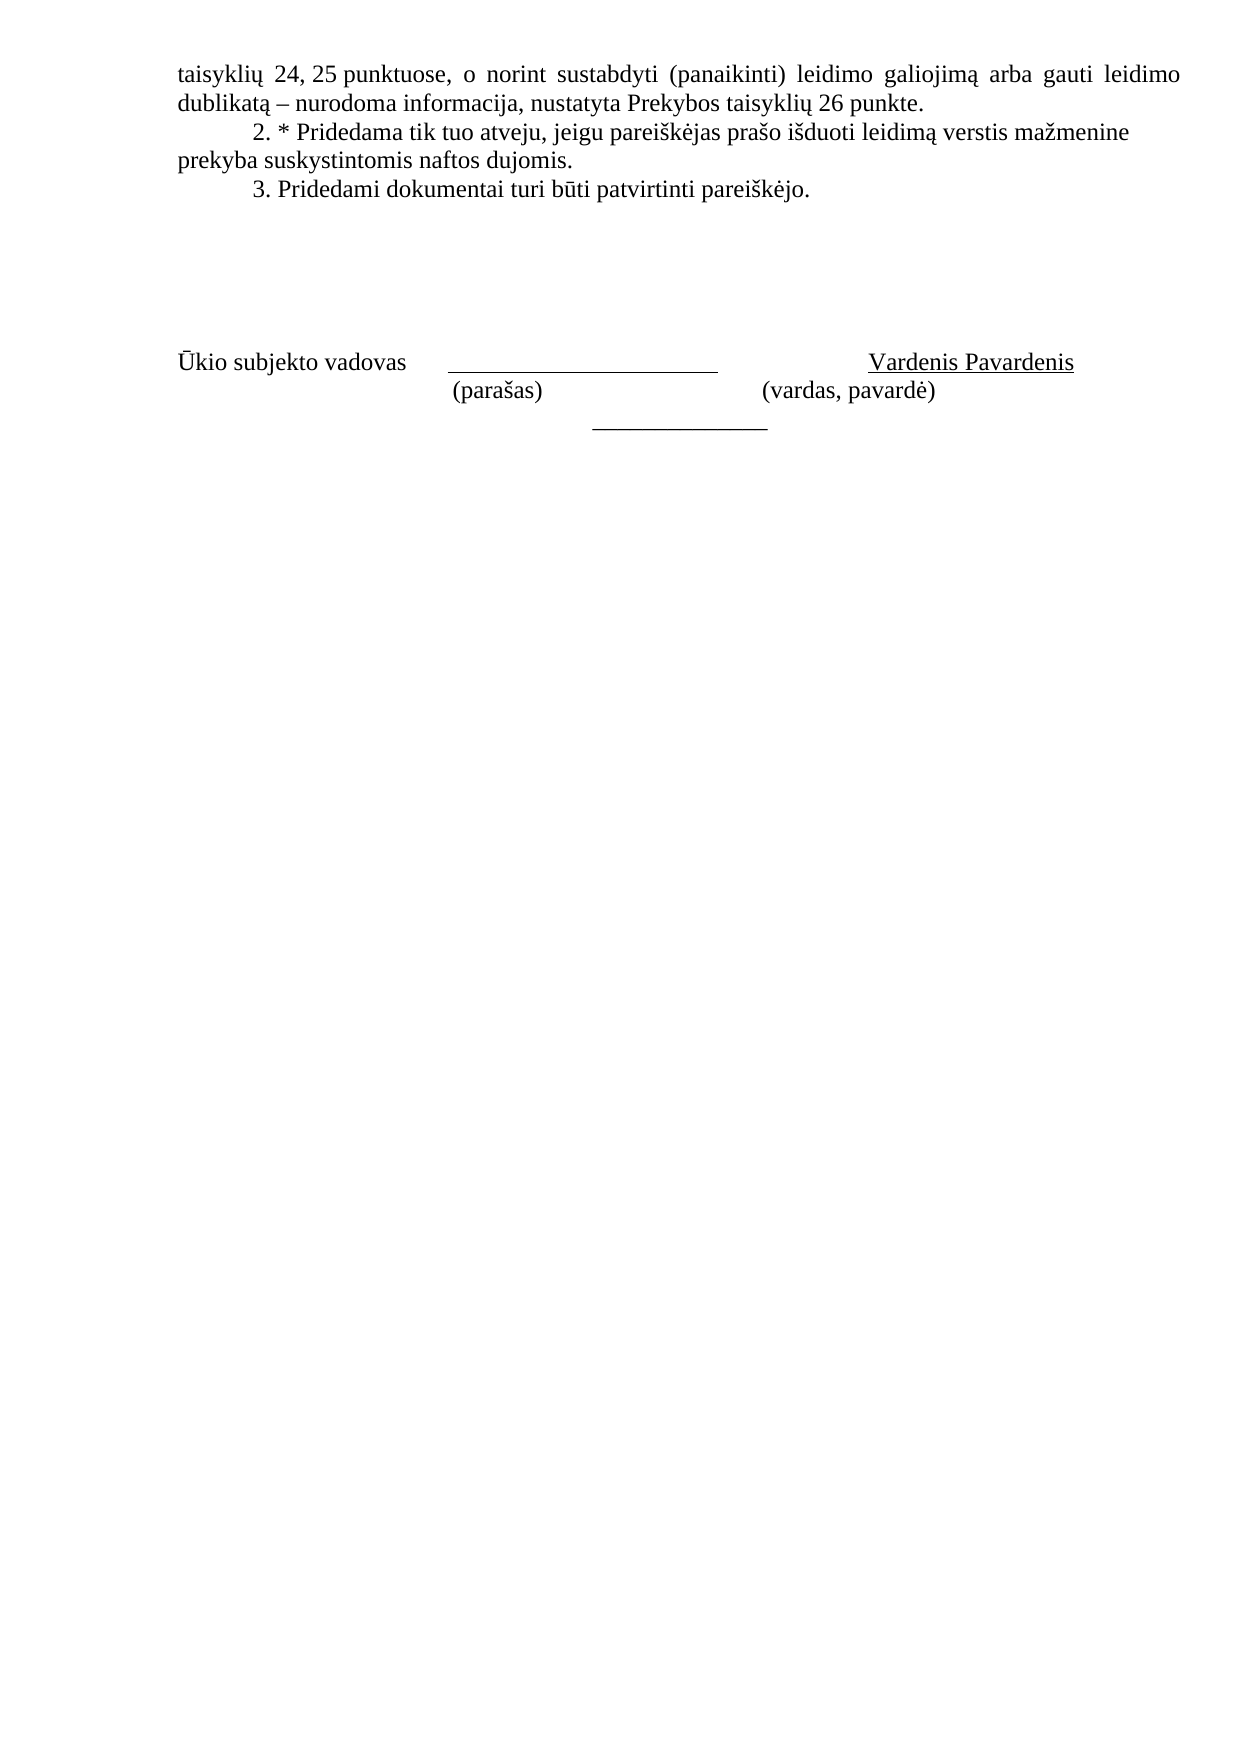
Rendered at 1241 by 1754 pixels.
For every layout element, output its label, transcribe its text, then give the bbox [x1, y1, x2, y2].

text (parašas) (vardas, pavardė) [177, 375, 1183, 404]
text taisyklių 24, 25 punktuose, o norint sustabdyti (panaikinti) leidimo galiojimą arba gauti leidimo dublikatą – nurodoma informacija, nustatyta Prekybos taisyklių 26 punkte. [177, 59, 1181, 117]
text 2. * Pridedama tik tuo atveju, jeigu pareiškėjas prašo išduoti leidimą verstis mažmenine prekyba suskystintomis naftos dujomis. [177, 117, 1181, 174]
text 3. Pridedami dokumentai turi būti patvirtinti pareiškėjo. [177, 174, 1181, 203]
text Ūkio subjekto vadovas Vardenis Pavardenis [177, 347, 1181, 375]
text ______________ [177, 404, 1183, 433]
